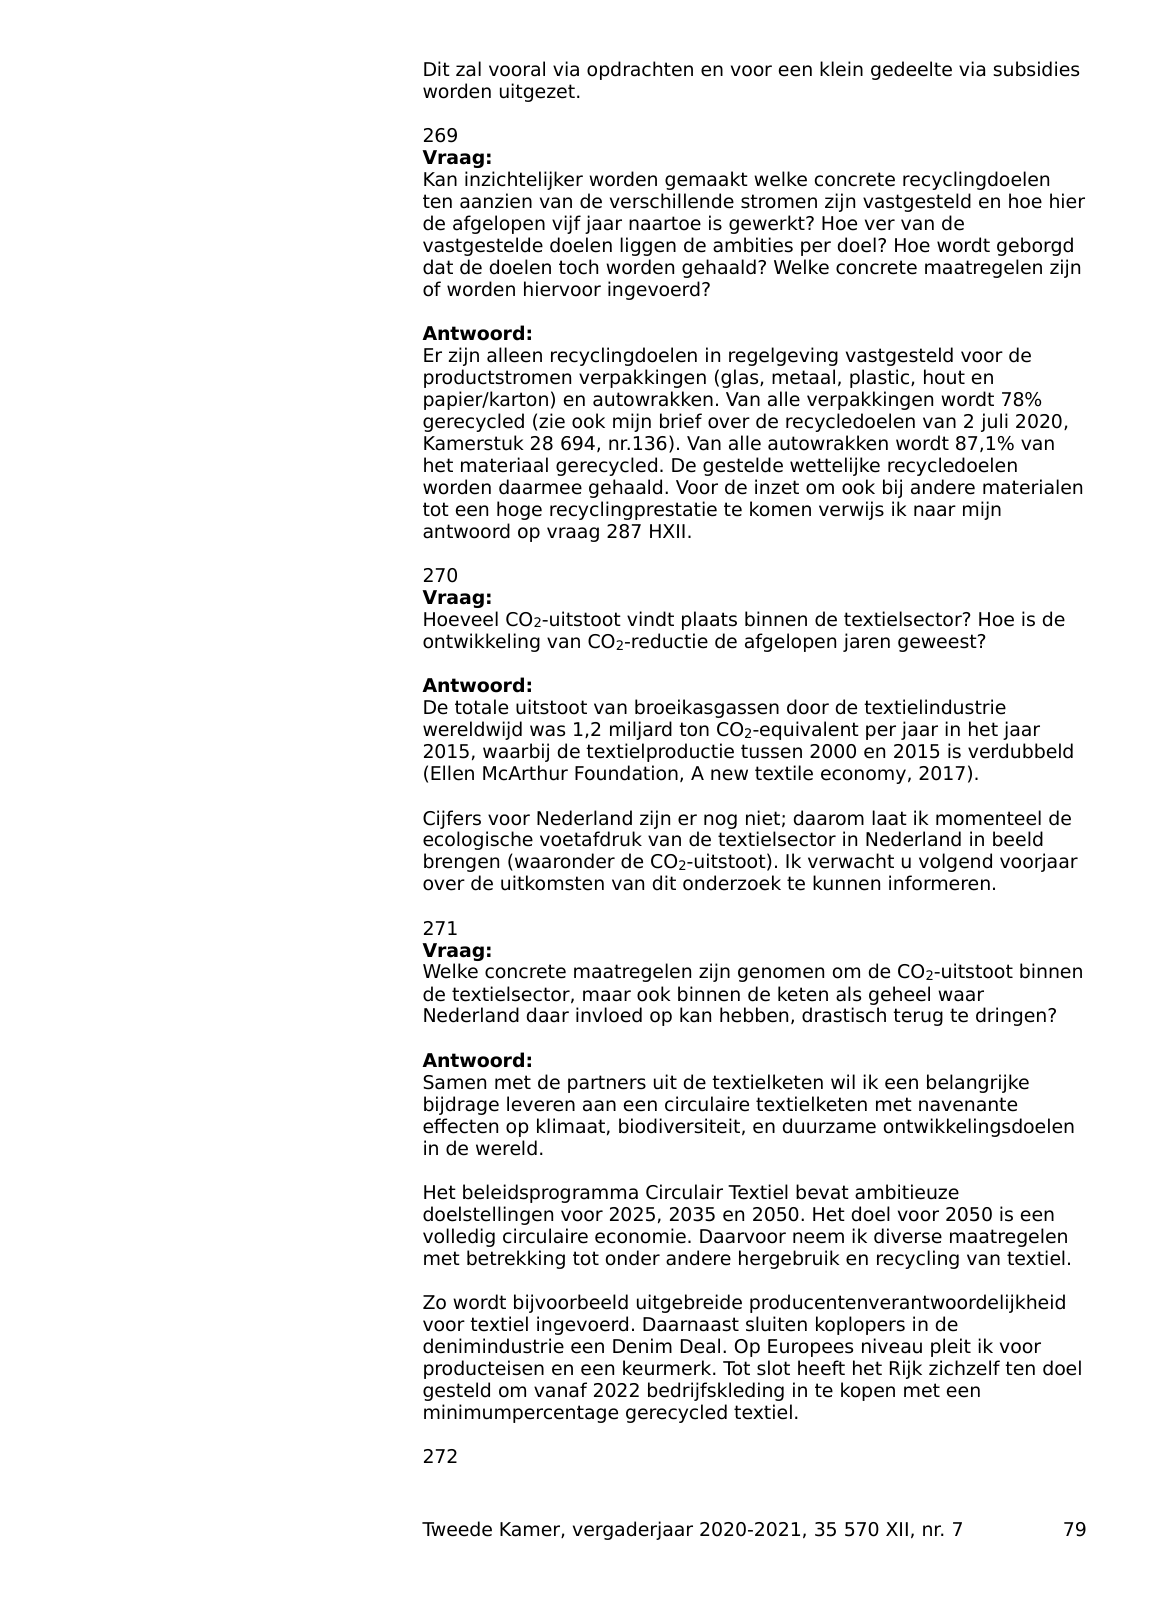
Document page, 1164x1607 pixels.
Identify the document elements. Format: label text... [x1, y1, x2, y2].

text 269 [422, 125, 1087, 147]
text Samen met de partners uit de textielketen wil ik een belangrijke bijdrage leveren aan een circulaire textielketen met navenante effecten op klimaat, biodiversiteit, en duurzame ontwikkelingsdoelen in de wereld. [422, 1072, 1087, 1159]
text 270 [422, 565, 1087, 587]
text De totale uitstoot van broeikasgassen door de textielindustrie wereldwijd was 1,2 miljard ton CO2-equivalent per jaar in het jaar 2015, waarbij de textielproductie tussen 2000 en 2015 is verdubbeld (Ellen McArthur Foundation, A new textile economy, 2017). [422, 697, 1087, 785]
text Cijfers voor Nederland zijn er nog niet; daarom laat ik momenteel de ecologische voetafdruk van de textielsector in Nederland in beeld brengen (waaronder de CO2-uitstoot). Ik verwacht u volgend voorjaar over de uitkomsten van dit onderzoek te kunnen informeren. [422, 807, 1087, 895]
text Vraag: [422, 939, 1087, 961]
text Welke concrete maatregelen zijn genomen om de CO2-uitstoot binnen de textielsector, maar ook binnen de keten als geheel waar Nederland daar invloed op kan hebben, drastisch terug te dringen? [422, 961, 1087, 1027]
text Kan inzichtelijker worden gemaakt welke concrete recyclingdoelen ten aanzien van de verschillende stromen zijn vastgesteld en hoe hier de afgelopen vijf jaar naartoe is gewerkt? Hoe ver van de vastgestelde doelen liggen de ambities per doel? Hoe wordt geborgd dat de doelen toch worden gehaald? Welke concrete maatregelen zijn of worden hiervoor ingevoerd? [422, 169, 1087, 301]
text Het beleidsprogramma Circulair Textiel bevat ambitieuze doelstellingen voor 2025, 2035 en 2050. Het doel voor 2050 is een volledig circulaire economie. Daarvoor neem ik diverse maatregelen met betrekking tot onder andere hergebruik en recycling van textiel. [422, 1182, 1087, 1269]
text Er zijn alleen recyclingdoelen in regelgeving vastgesteld voor de productstromen verpakkingen (glas, metaal, plastic, hout en papier/karton) en autowrakken. Van alle verpakkingen wordt 78% gerecycled (zie ook mijn brief over de recycledoelen van 2 juli 2020, Kamerstuk 28 694, nr.136). Van alle autowrakken wordt 87,1% van het materiaal gerecycled. De gestelde wettelijke recycledoelen worden daarmee gehaald. Voor de inzet om ook bij andere materialen tot een hoge recyclingprestatie te komen verwijs ik naar mijn antwoord op vraag 287 HXII. [422, 345, 1087, 543]
text Antwoord: [422, 1049, 1087, 1072]
text Antwoord: [422, 323, 1087, 345]
text Zo wordt bijvoorbeeld uitgebreide producentenverantwoordelijkheid voor textiel ingevoerd. Daarnaast sluiten koplopers in de denimindustrie een Denim Deal. Op Europees niveau pleit ik voor producteisen en een keurmerk. Tot slot heeft het Rijk zichzelf ten doel gesteld om vanaf 2022 bedrijfskleding in te kopen met een minimumpercentage gerecycled textiel. [422, 1292, 1087, 1424]
text 271 [422, 917, 1087, 939]
text Vraag: [422, 147, 1087, 169]
text Hoeveel CO2-uitstoot vindt plaats binnen de textielsector? Hoe is de ontwikkeling van CO2-reductie de afgelopen jaren geweest? [422, 609, 1087, 653]
text Dit zal vooral via opdrachten en voor een klein gedeelte via subsidies worden uitgezet. [422, 59, 1087, 103]
text Antwoord: [422, 675, 1087, 697]
text Vraag: [422, 587, 1087, 609]
text 272 [422, 1446, 1087, 1468]
